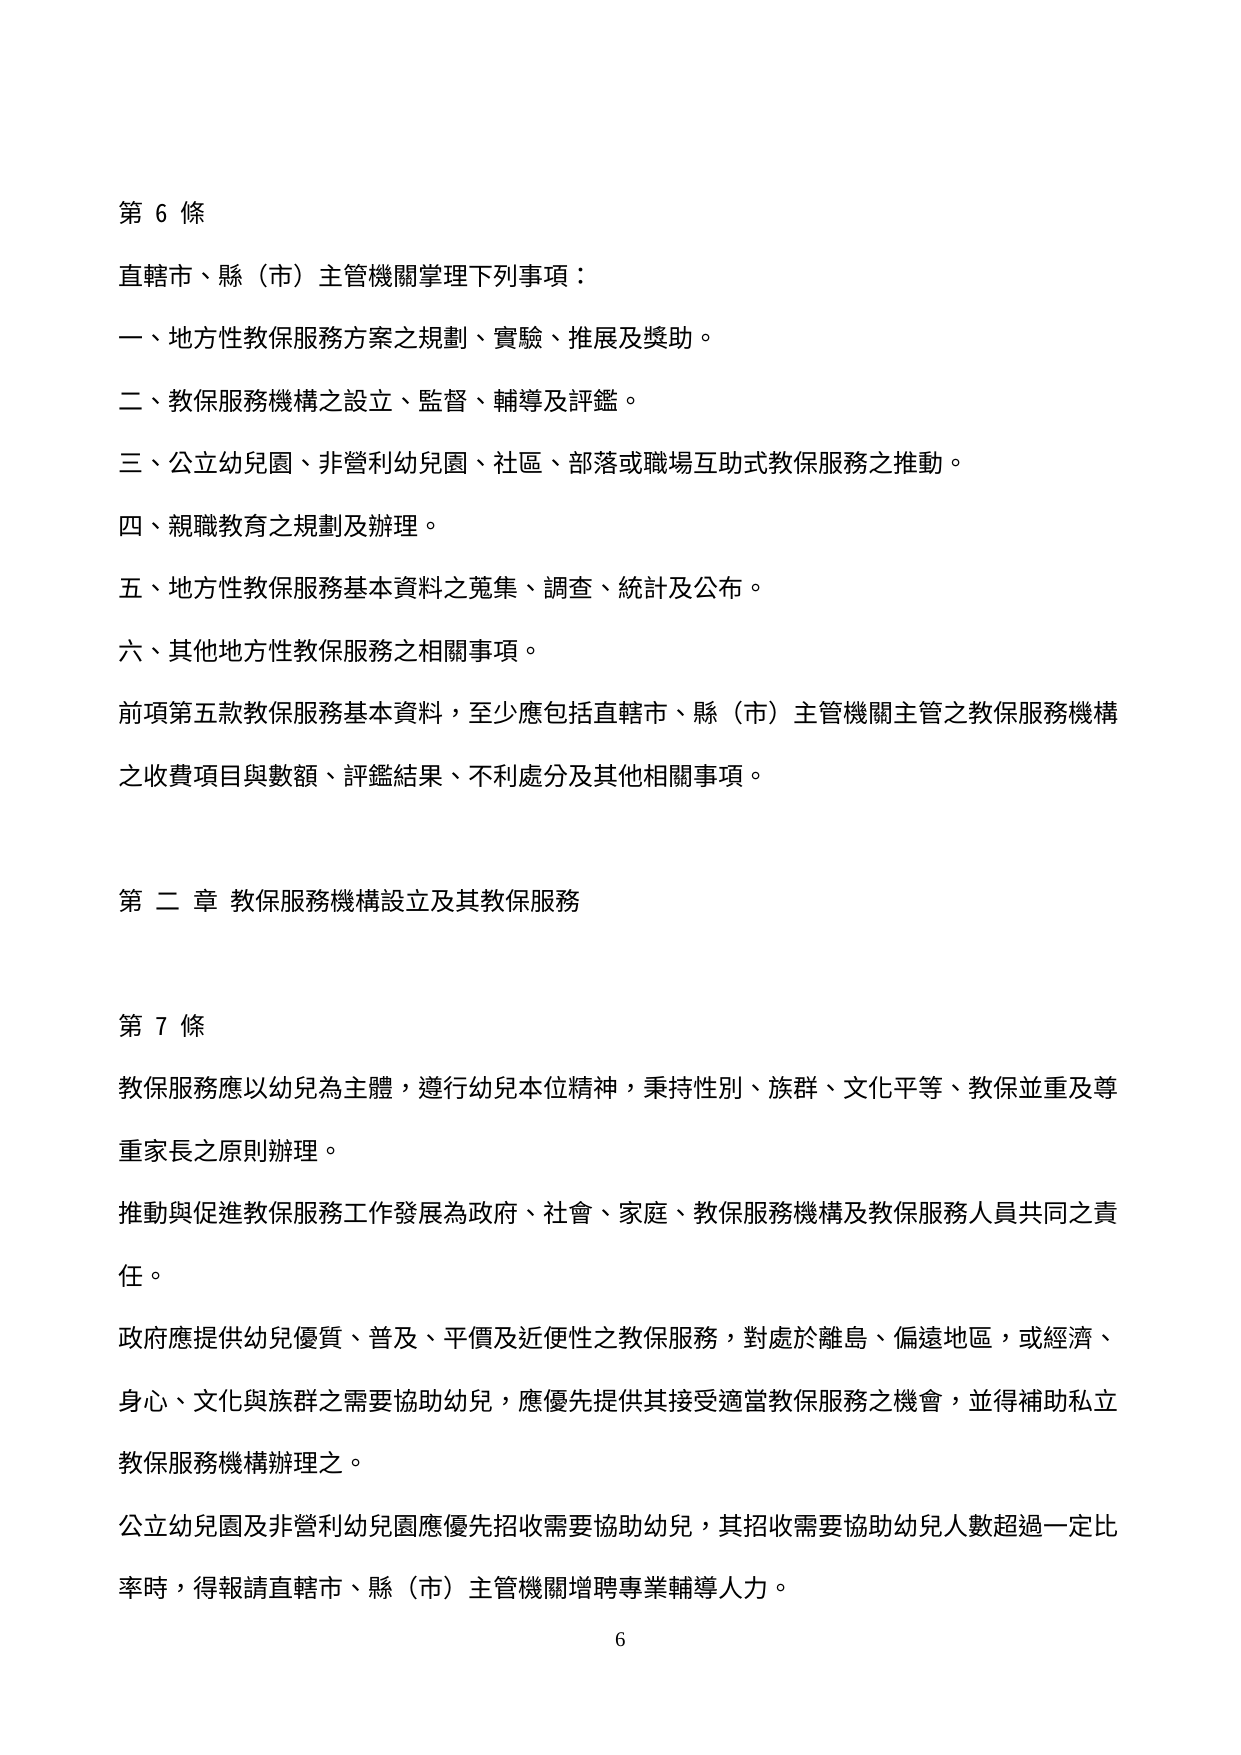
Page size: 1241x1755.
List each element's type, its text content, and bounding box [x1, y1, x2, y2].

text 教保服務應以幼兒為主體，遵行幼兒本位精神，秉持性別、族群、文化平等、教保並重及尊重家長之原則辦理。 [118, 1045, 1122, 1170]
text 公立幼兒園及非營利幼兒園應優先招收需要協助幼兒，其招收需要協助幼兒人數超過一定比率時，得報請直轄市、縣（市）主管機關增聘專業輔導人力。 [118, 1483, 1122, 1608]
text 直轄市、縣（市）主管機關掌理下列事項： [118, 233, 1122, 295]
text 四、親職教育之規劃及辦理。 [118, 483, 1122, 545]
text 政府應提供幼兒優質、普及、平價及近便性之教保服務，對處於離島、偏遠地區，或經濟、身心、文化與族群之需要協助幼兒，應優先提供其接受適當教保服務之機會，並得補助私立教保服務機構辦理之。 [118, 1295, 1122, 1483]
text 三、公立幼兒園、非營利幼兒園、社區、部落或職場互助式教保服務之推動。 [118, 420, 1122, 483]
text 推動與促進教保服務工作發展為政府、社會、家庭、教保服務機構及教保服務人員共同之責任。 [118, 1170, 1122, 1295]
text 二、教保服務機構之設立、監督、輔導及評鑑。 [118, 358, 1122, 420]
text 五、地方性教保服務基本資料之蒐集、調查、統計及公布。 [118, 545, 1122, 608]
text 第 7 條 [118, 983, 1122, 1045]
text 六、其他地方性教保服務之相關事項。 [118, 608, 1122, 670]
text 前項第五款教保服務基本資料，至少應包括直轄市、縣（市）主管機關主管之教保服務機構之收費項目與數額、評鑑結果、不利處分及其他相關事項。 [118, 670, 1122, 795]
text 第 6 條 [118, 170, 1122, 233]
text 一、地方性教保服務方案之規劃、實驗、推展及獎助。 [118, 295, 1122, 358]
text 第 二 章 教保服務機構設立及其教保服務 [118, 858, 1122, 920]
